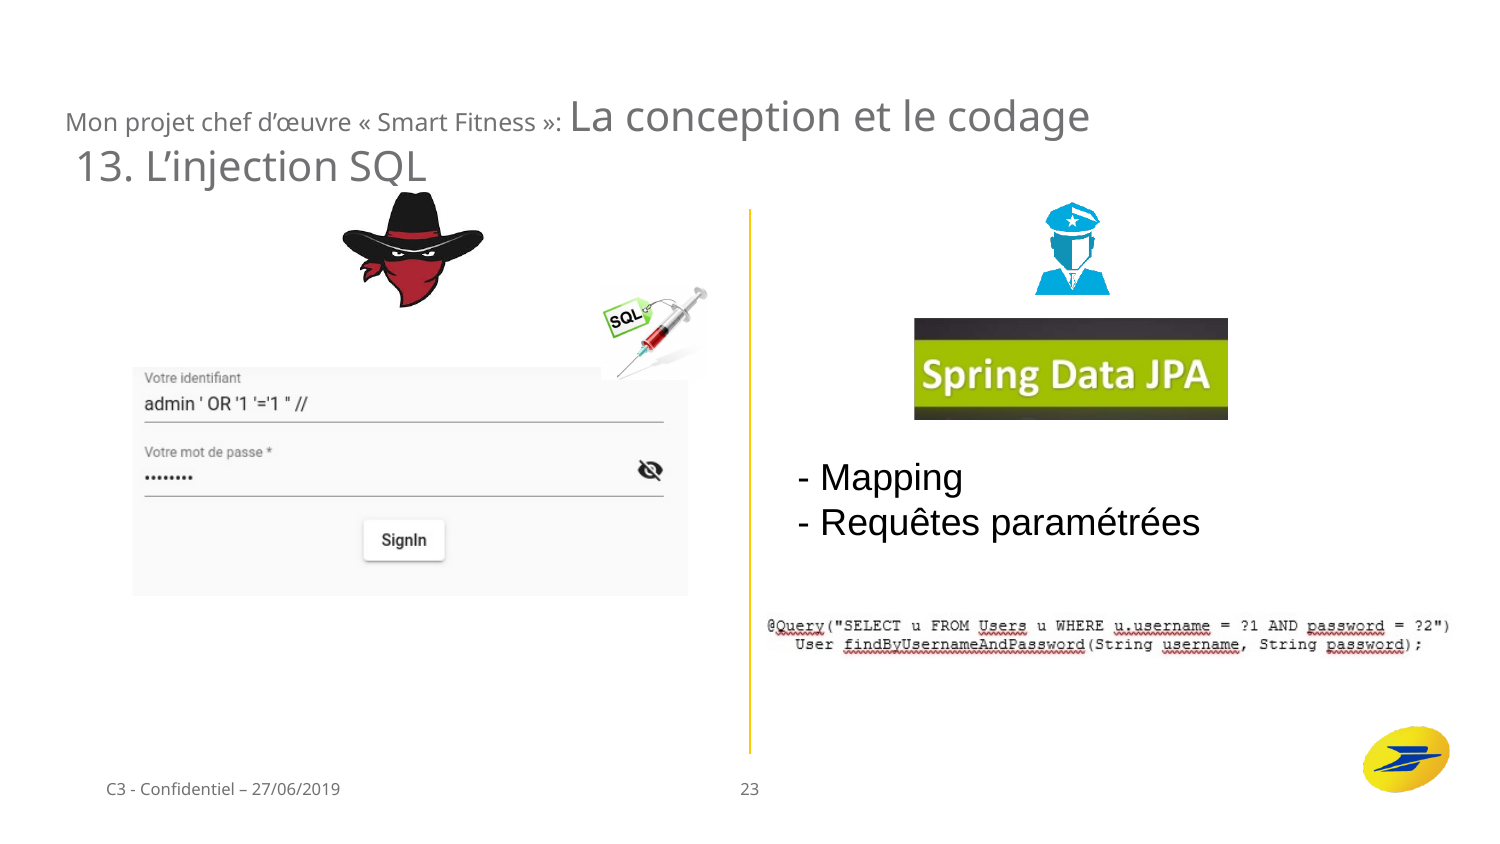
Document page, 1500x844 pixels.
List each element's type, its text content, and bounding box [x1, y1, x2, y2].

picture [132, 284, 708, 596]
picture [914, 318, 1228, 420]
picture [334, 186, 492, 313]
text_box - Mapping - Requêtes paramétrées [772, 446, 1371, 551]
picture [766, 612, 1458, 659]
picture [1017, 196, 1125, 303]
title Mon projet chef d’œuvre « Smart Fitness »: La conception et le codage 13. L’injection SQL [64, 89, 1436, 169]
picture [1346, 702, 1465, 821]
